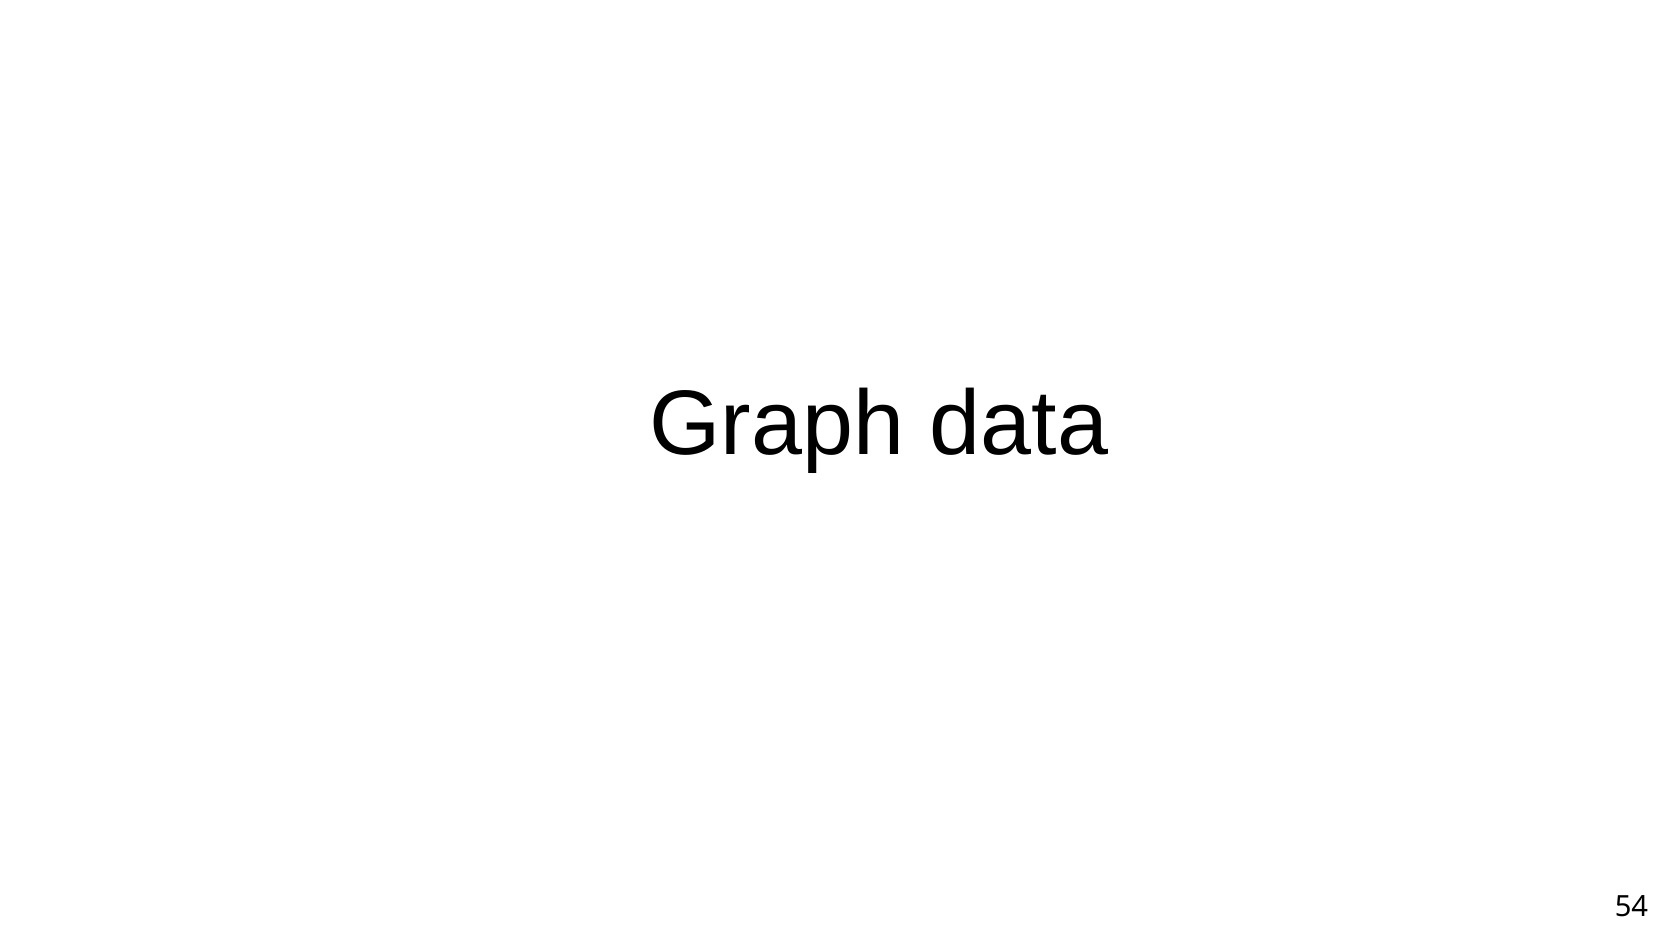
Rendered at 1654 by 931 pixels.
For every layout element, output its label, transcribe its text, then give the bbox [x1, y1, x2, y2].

title Graph data [135, 345, 1624, 501]
